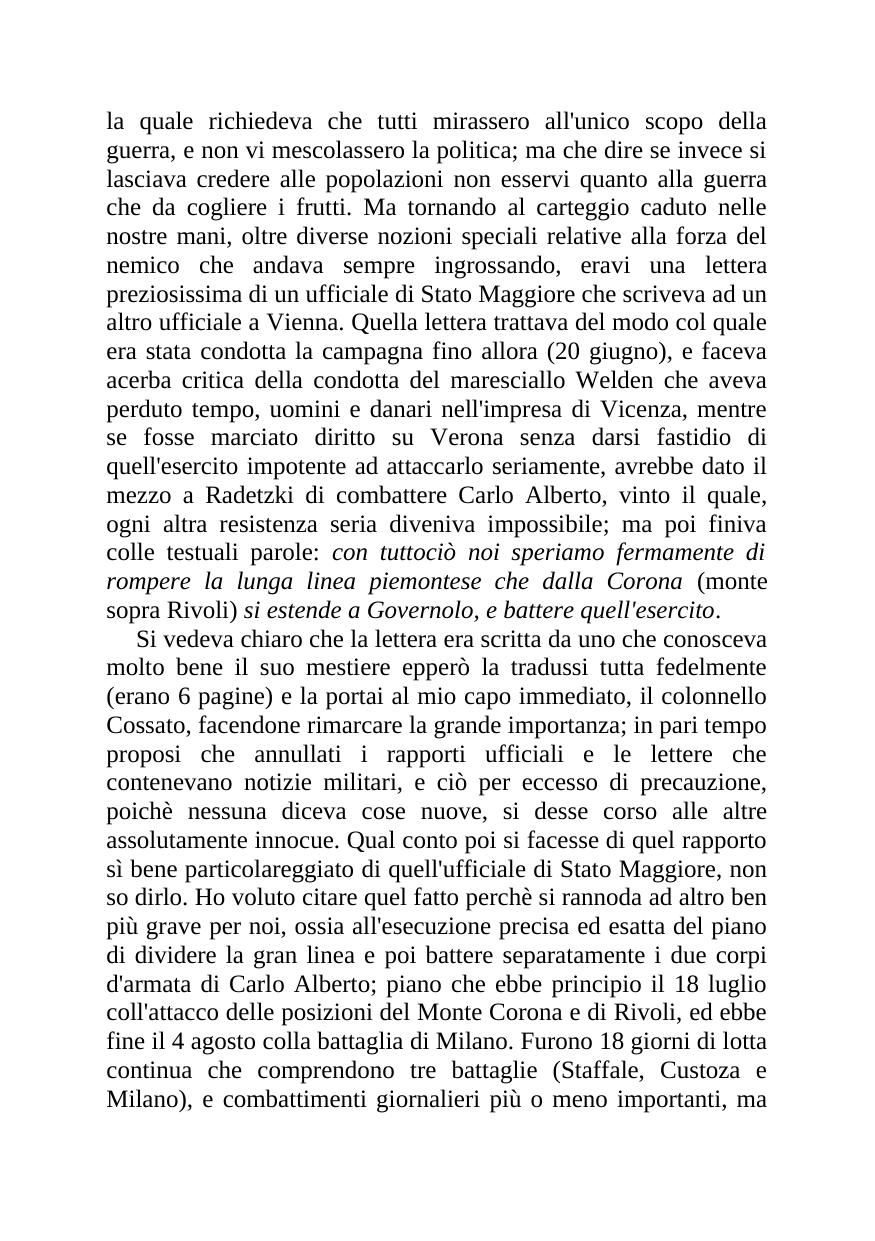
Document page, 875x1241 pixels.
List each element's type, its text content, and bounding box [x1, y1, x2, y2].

text Si vedeva chiaro che la lettera era scritta da uno che conosceva molto bene il suo mestiere epperò la tradussi tutta fedelmente (erano 6 pagine) e la portai al mio capo immediato, il colonnello Cossato, facendone rimarcare la grande importanza; in pari tempo proposi che annullati i rapporti ufficiali e le lettere che contenevano notizie militari, e ciò per eccesso di precauzione, poichè nessuna diceva cose nuove, si desse corso alle altre assolutamente innocue. Qual conto poi si facesse di quel rapporto sì bene particolareggiato di quell'ufficiale di Stato Maggiore, non so dirlo. Ho voluto citare quel fatto perchè si rannoda ad altro ben più grave per noi, ossia all'esecuzione precisa ed esatta del piano di dividere la gran linea e poi battere separatamente i due corpi d'armata di Carlo Alberto; piano che ebbe principio il 18 luglio coll'attacco delle posizioni del Monte Corona e di Rivoli, ed ebbe fine il 4 agosto colla battaglia di Milano. Furono 18 giorni di lotta continua che comprendono tre battaglie (Staffale, Custoza e Milano), e combattimenti giornalieri più o meno importanti, ma [106, 624, 768, 1112]
text la quale richiedeva che tutti mirassero all'unico scopo della guerra, e non vi mescolassero la politica; ma che dire se invece si lasciava credere alle popolazioni non esservi quanto alla guerra che da cogliere i frutti. Ma tornando al carteggio caduto nelle nostre mani, oltre diverse nozioni speciali relative alla forza del nemico che andava sempre ingrossando, eravi una lettera preziosissima di un ufficiale di Stato Maggiore che scriveva ad un altro ufficiale a Vienna. Quella lettera trattava del modo col quale era stata condotta la campagna fino allora (20 giugno), e faceva acerba critica della condotta del maresciallo Welden che aveva perduto tempo, uomini e danari nell'impresa di Vicenza, mentre se fosse marciato diritto su Verona senza darsi fastidio di quell'esercito impotente ad attaccarlo seriamente, avrebbe dato il mezzo a Radetzki di combattere Carlo Alberto, vinto il quale, ogni altra resistenza seria diveniva impossibile; ma poi finiva colle testuali parole: con tuttociò noi speriamo fermamente di rompere la lunga linea piemontese che dalla Corona (monte sopra Rivoli) si estende a Governolo, e battere quell'esercito. [106, 106, 768, 624]
